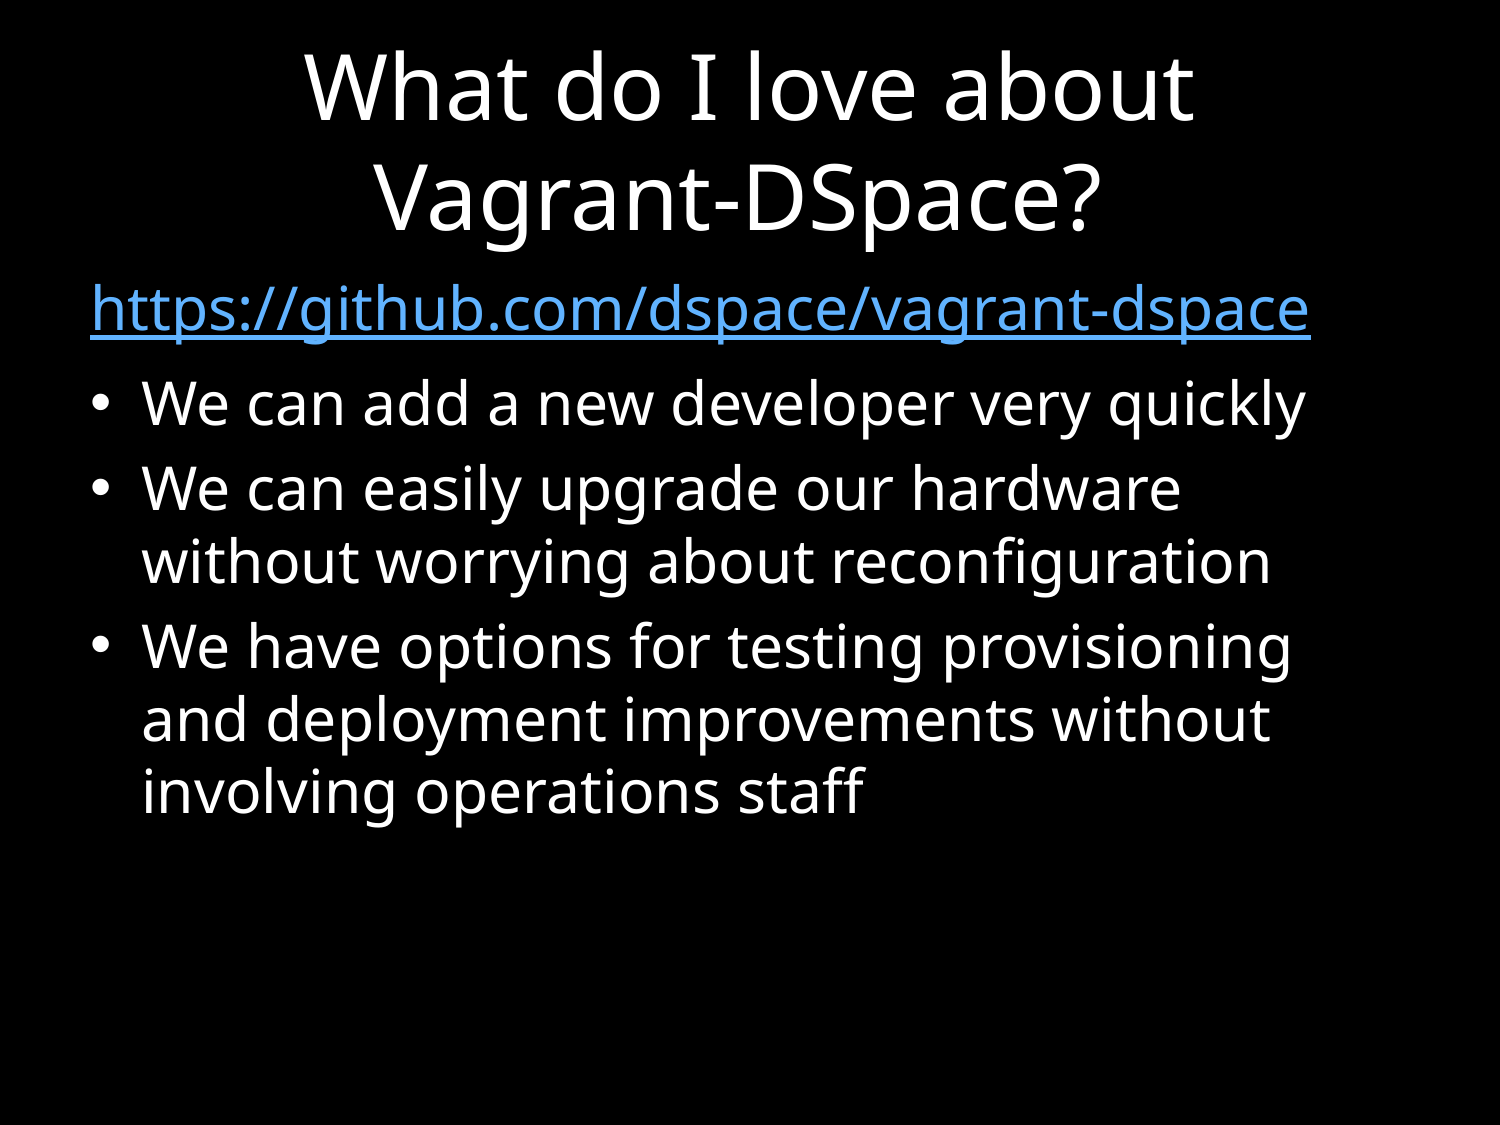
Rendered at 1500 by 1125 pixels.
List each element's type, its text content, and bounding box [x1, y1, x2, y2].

list https://github.com/dspace/vagrant-dspace We can add a new developer very quickly We can easily upgrade our hardware without worrying about reconfiguration We have options for testing provisioning and deployment improvements without involving operations staff [75, 262, 1425, 1005]
title What do I love about Vagrant-DSpace? [75, 45, 1425, 233]
